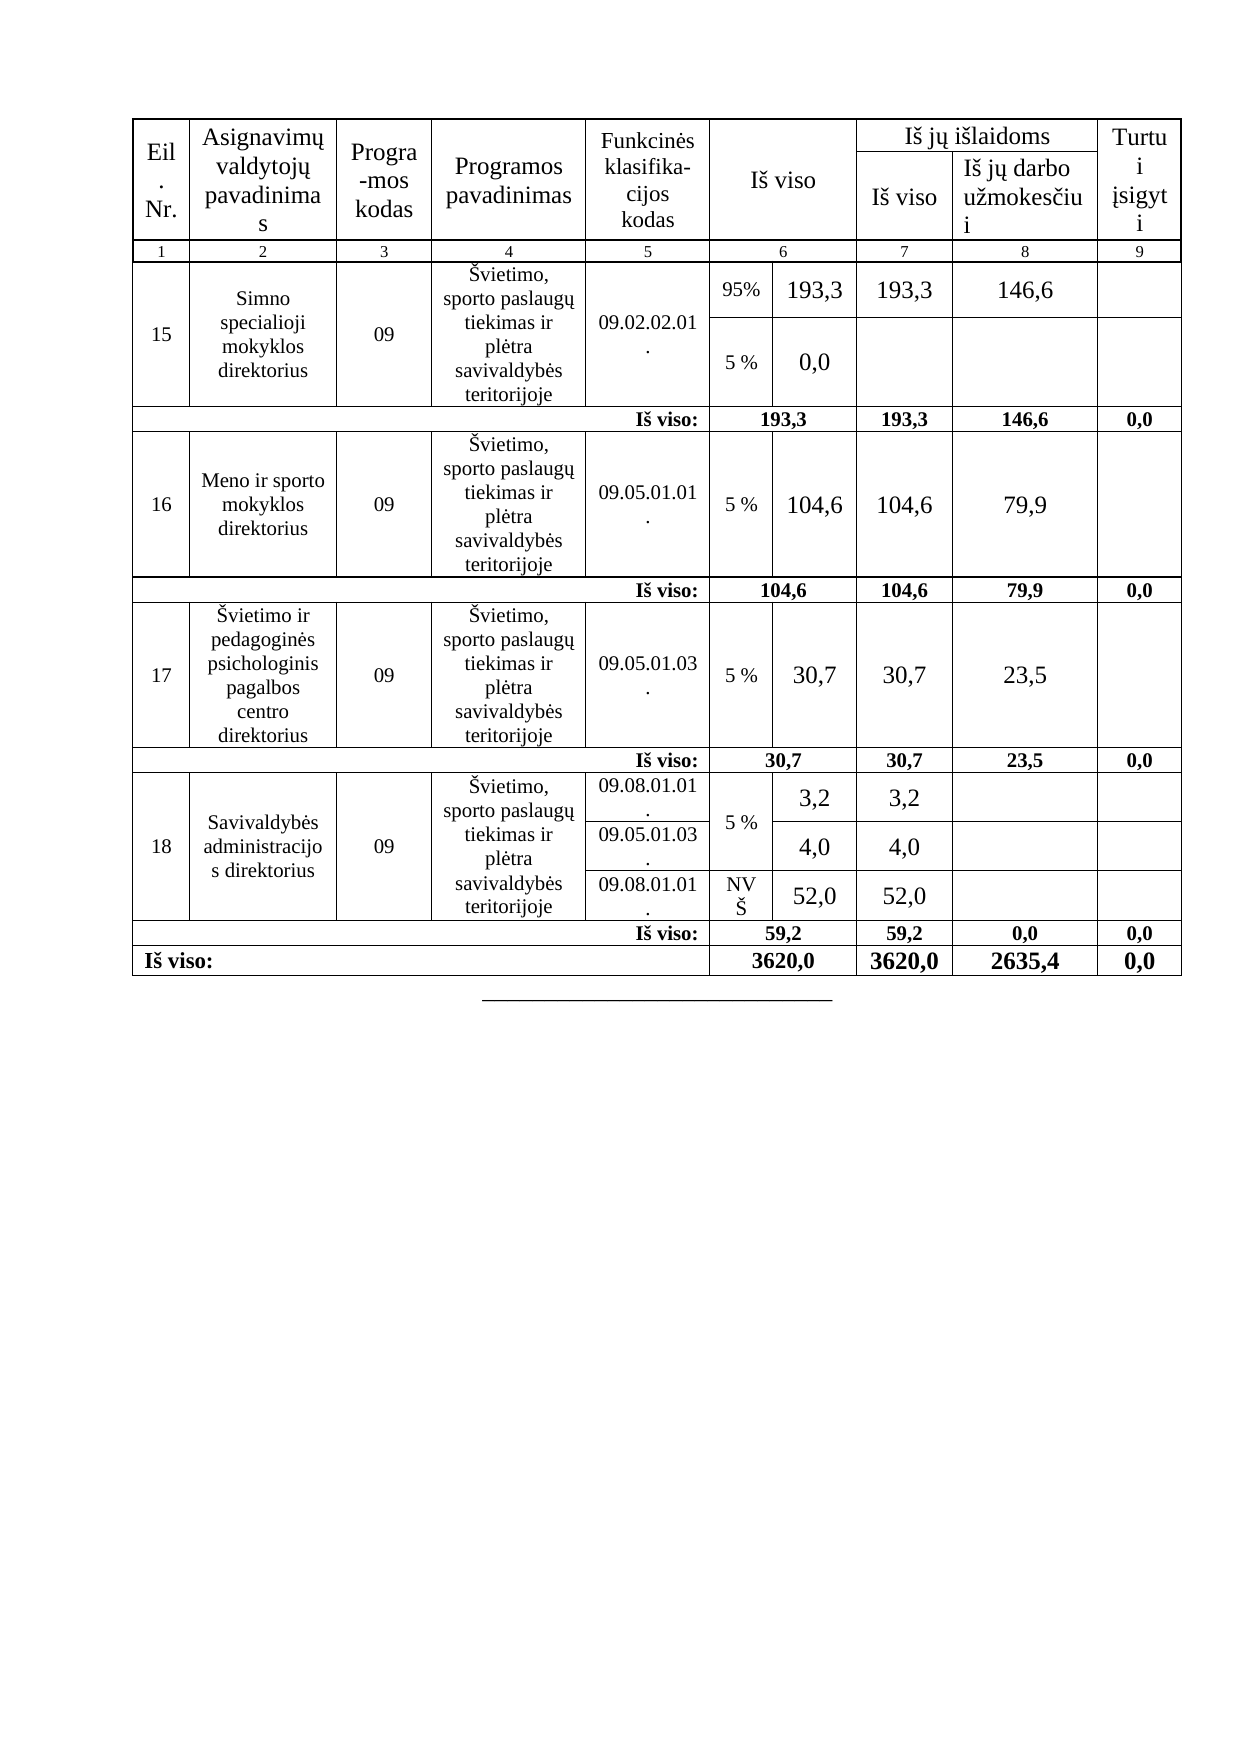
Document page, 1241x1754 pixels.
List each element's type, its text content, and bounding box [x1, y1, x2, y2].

table_cell Simno specialioji mokyklos direktorius [190, 263, 336, 406]
table_cell 5 % [710, 773, 772, 870]
table_cell NVŠ [710, 871, 772, 919]
table_cell Švietimo, sporto paslaugų tiekimas ir plėtra savivaldybės teritorijoje [432, 432, 585, 576]
table_cell Švietimo, sporto paslaugų tiekimas ir plėtra savivaldybės teritorijoje [432, 773, 585, 919]
table_cell 5 % [710, 603, 772, 747]
table_cell 0,0 [1098, 921, 1181, 945]
table_header Iš viso [710, 120, 856, 239]
table_header Programos pavadinimas [432, 120, 585, 239]
table_cell 09.05.01.03. [586, 822, 709, 870]
table_cell 09.05.01.01. [586, 432, 709, 576]
table_cell 30,7 [857, 748, 952, 772]
table_cell 16 [133, 432, 189, 576]
table_cell [1098, 822, 1181, 870]
table_cell 95% [710, 263, 772, 317]
table_cell [1098, 871, 1181, 919]
table_cell 09 [337, 432, 431, 576]
table_header Iš jų išlaidoms [857, 120, 1097, 151]
table_cell 4,0 [773, 822, 856, 870]
table_cell Švietimo, sporto paslaugų tiekimas ir plėtra savivaldybės teritorijoje [432, 263, 585, 406]
table_cell 5 [586, 241, 709, 261]
table_cell [1098, 603, 1181, 747]
table_cell 3620,0 [857, 946, 952, 974]
table_cell 3 [337, 241, 431, 261]
table_cell 15 [133, 263, 189, 406]
table_cell 1 [134, 241, 189, 261]
table_cell [1098, 432, 1181, 576]
table_cell [1098, 773, 1181, 821]
table_cell Švietimo, sporto paslaugų tiekimas ir plėtra savivaldybės teritorijoje [432, 603, 585, 747]
table_cell 09.08.01.01. [586, 871, 709, 919]
table_cell 0,0 [1098, 407, 1181, 431]
table_cell 09 [337, 263, 431, 406]
table_cell 0,0 [1098, 748, 1181, 772]
table_cell 193,3 [710, 407, 856, 431]
table_cell Meno ir sporto mokyklos direktorius [190, 432, 336, 576]
table_cell 6 [710, 241, 856, 261]
table_header Funkcinės klasifika-cijos kodas [586, 120, 709, 239]
table_cell [857, 318, 952, 406]
table_cell Iš viso [857, 152, 952, 239]
table_cell 4,0 [857, 822, 952, 870]
table_cell 104,6 [857, 432, 952, 576]
table_cell 0,0 [1098, 946, 1181, 974]
table_cell 52,0 [773, 871, 856, 919]
table_cell 52,0 [857, 871, 952, 919]
table_cell 8 [953, 241, 1097, 261]
table_cell 193,3 [857, 263, 952, 317]
table_cell 09 [337, 773, 431, 919]
table_cell 18 [133, 773, 189, 919]
table_cell 4 [432, 241, 585, 261]
table_cell 2635,4 [953, 946, 1097, 974]
table_cell [953, 318, 1097, 406]
table_cell 09.05.01.03. [586, 603, 709, 747]
table_cell 79,9 [953, 578, 1097, 602]
table_cell Iš viso: [133, 748, 709, 772]
text ____________________________ [133, 976, 1181, 1004]
table_cell 7 [857, 241, 952, 261]
table_cell 59,2 [710, 921, 856, 945]
table_cell Iš viso: [133, 946, 709, 974]
table_cell [1098, 263, 1181, 317]
table_cell 3,2 [773, 773, 856, 821]
table_header Eil. Nr. [134, 120, 189, 239]
table_cell 2 [190, 241, 336, 261]
table_cell 09.08.01.01. [586, 773, 709, 821]
table_cell 193,3 [857, 407, 952, 431]
table_header Asignavimų valdytojų pavadinimas [190, 120, 336, 239]
table_header Turtui įsigyti [1098, 120, 1180, 239]
table_cell Iš jų darbo užmokesčiui [953, 152, 1097, 239]
table_cell 104,6 [710, 578, 856, 602]
table_cell Iš viso: [133, 407, 709, 431]
table_cell 0,0 [953, 921, 1097, 945]
table_cell [1098, 318, 1181, 406]
table_cell [953, 871, 1097, 919]
table_cell 3620,0 [710, 946, 856, 974]
table_cell 9 [1098, 241, 1180, 261]
table_cell 09 [337, 603, 431, 747]
table_header Progra-mos kodas [337, 120, 431, 239]
table_cell [953, 773, 1097, 821]
table_cell Švietimo ir pedagoginės psichologinis pagalbos centro direktorius [190, 603, 336, 747]
table_cell 3,2 [857, 773, 952, 821]
table_cell 23,5 [953, 603, 1097, 747]
table_cell Savivaldybės administracijos direktorius [190, 773, 336, 919]
table_cell 0,0 [773, 318, 856, 406]
table_cell Iš viso: [133, 578, 709, 602]
table_cell 30,7 [773, 603, 856, 747]
table_cell 23,5 [953, 748, 1097, 772]
table_cell 79,9 [953, 432, 1097, 576]
table_cell 146,6 [953, 407, 1097, 431]
table_cell [953, 822, 1097, 870]
table_cell 09.02.02.01. [586, 263, 709, 406]
table_cell 17 [133, 603, 189, 747]
table_cell 59,2 [857, 921, 952, 945]
table_cell Iš viso: [133, 921, 709, 945]
table_cell 30,7 [857, 603, 952, 747]
table_cell 30,7 [710, 748, 856, 772]
table_cell 104,6 [773, 432, 856, 576]
table_cell 5 % [710, 432, 772, 576]
table_cell 5 % [710, 318, 772, 406]
table_cell 104,6 [857, 578, 952, 602]
table_cell 0,0 [1098, 578, 1181, 602]
table_cell 193,3 [773, 263, 856, 317]
table_cell 146,6 [953, 263, 1097, 317]
